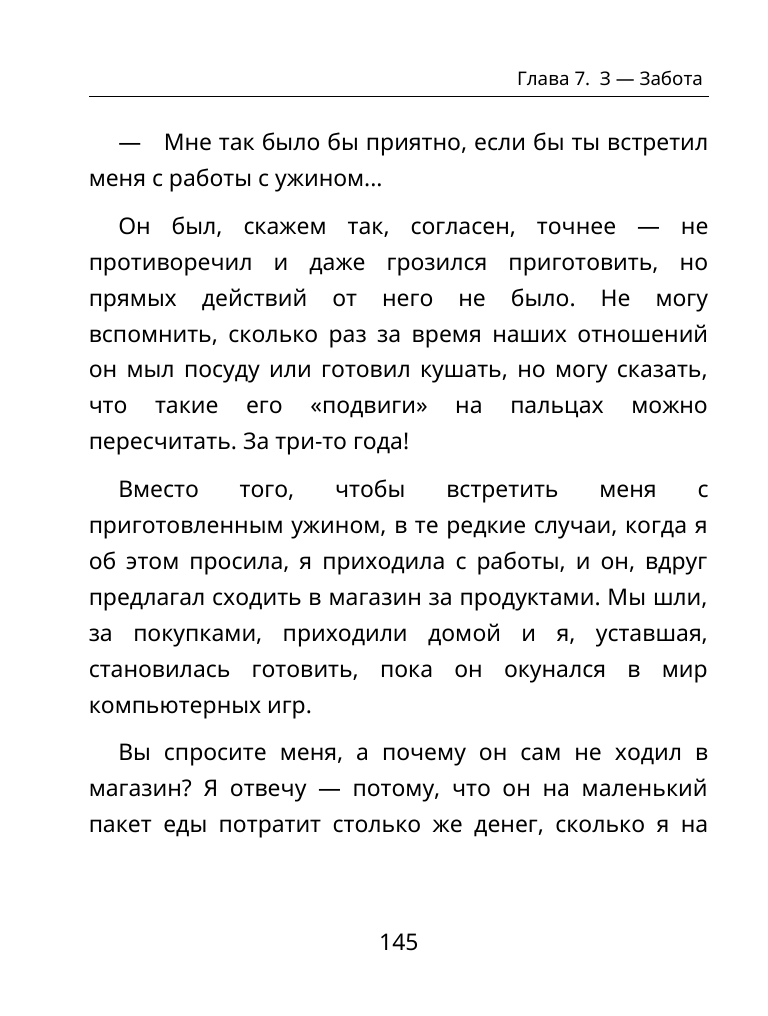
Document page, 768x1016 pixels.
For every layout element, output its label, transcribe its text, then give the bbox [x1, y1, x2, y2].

text Вместо того, чтобы встретить меня с приготовленным ужином, в те редкие случаи, когда я об этом просила, я приходила с работы, и он, вдруг предлагал сходить в магазин за продуктами. Мы шли, за покупками, приходили домой и я, уставшая, становилась готовить, пока он окунался в мир компьютерных игр. [88, 473, 709, 720]
list Мне так было бы приятно, если бы ты встретил меня с работы с ужином... [88, 126, 709, 193]
text Он был, скажем так, согласен, точнее — не противоречил и даже грозился приготовить, но прямых действий от него не было. Не могу вспомнить, сколько раз за время наших отношений он мыл посуду или готовил кушать, но могу сказать, что такие его «подвиги» на пальцах можно пересчитать. За три-то года! [88, 210, 709, 457]
text Вы спросите меня, а почему он сам не ходил в магазин? Я отвечу — потому, что он на маленький пакет еды потратит столько же денег, сколько я на [88, 736, 709, 839]
